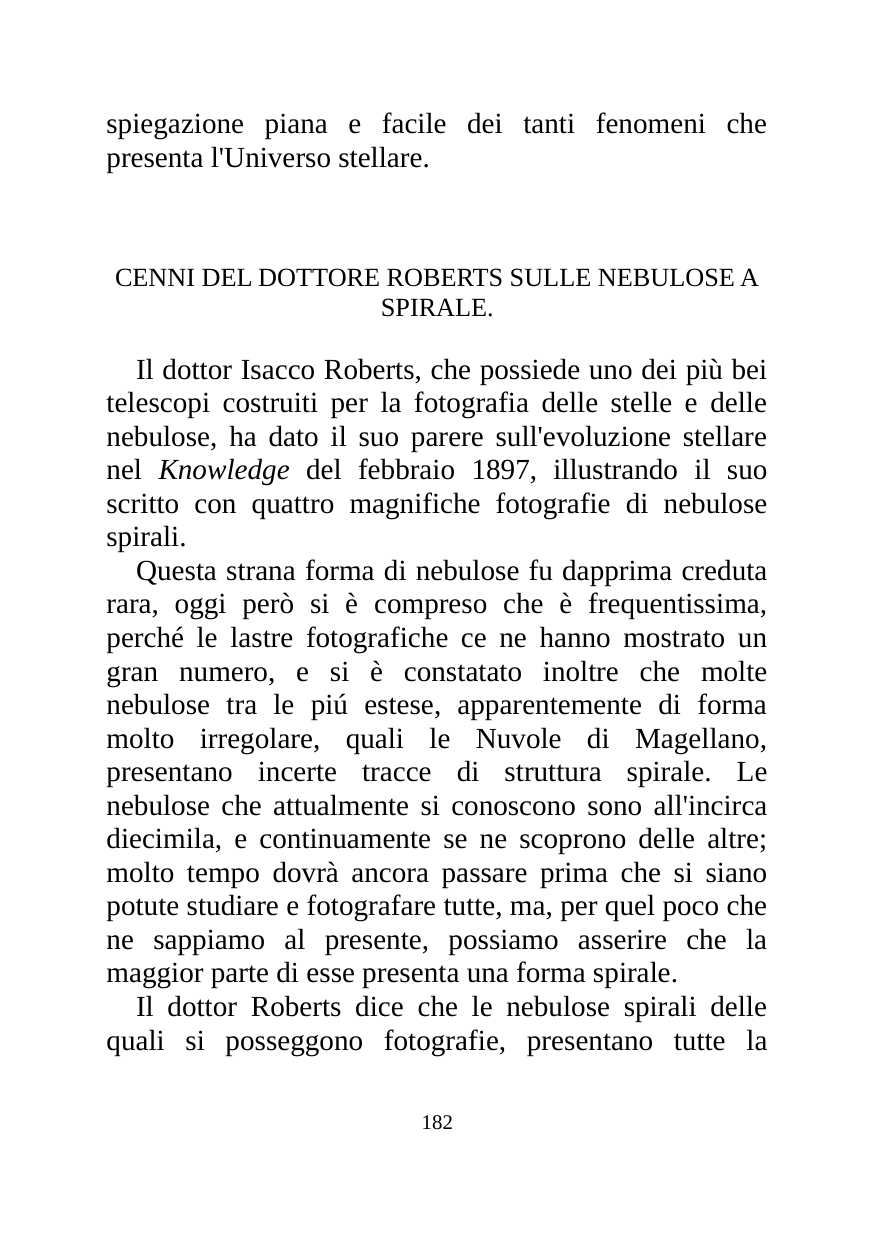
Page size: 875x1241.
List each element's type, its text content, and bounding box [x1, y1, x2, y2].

subtitle CENNI DEL DOTTORE ROBERTS SULLE NEBULOSE A SPIRALE. [106, 262, 768, 322]
text Il dottor Roberts dice che le nebulose spirali delle quali si posseggono fotografie, presentano tutte la [106, 989, 768, 1056]
text Questa strana forma di nebulose fu dapprima creduta rara, oggi però si è compreso che è frequentissima, perché le lastre fotografiche ce ne hanno mostrato un gran numero, e si è constatato inoltre che molte nebulose tra le piú estese, apparentemente di forma molto irregolare, quali le Nuvole di Magellano, presentano incerte tracce di struttura spirale. Le nebulose che attualmente si conoscono sono all'incirca diecimila, e continuamente se ne scoprono delle altre; molto tempo dovrà ancora passare prima che si siano potute studiare e fotografare tutte, ma, per quel poco che ne sappiamo al presente, possiamo asserire che la maggior parte di esse presenta una forma spirale. [106, 553, 768, 989]
text spiegazione piana e facile dei tanti fenomeni che presenta l'Universo stellare. [106, 106, 768, 173]
text Il dottor Isacco Roberts, che possiede uno dei più bei telescopi costruiti per la fotografia delle stelle e delle nebulose, ha dato il suo parere sull'evoluzione stellare nel Knowledge del febbraio 1897, illustrando il suo scritto con quattro magnifiche fotografie di nebulose spirali. [106, 352, 768, 553]
